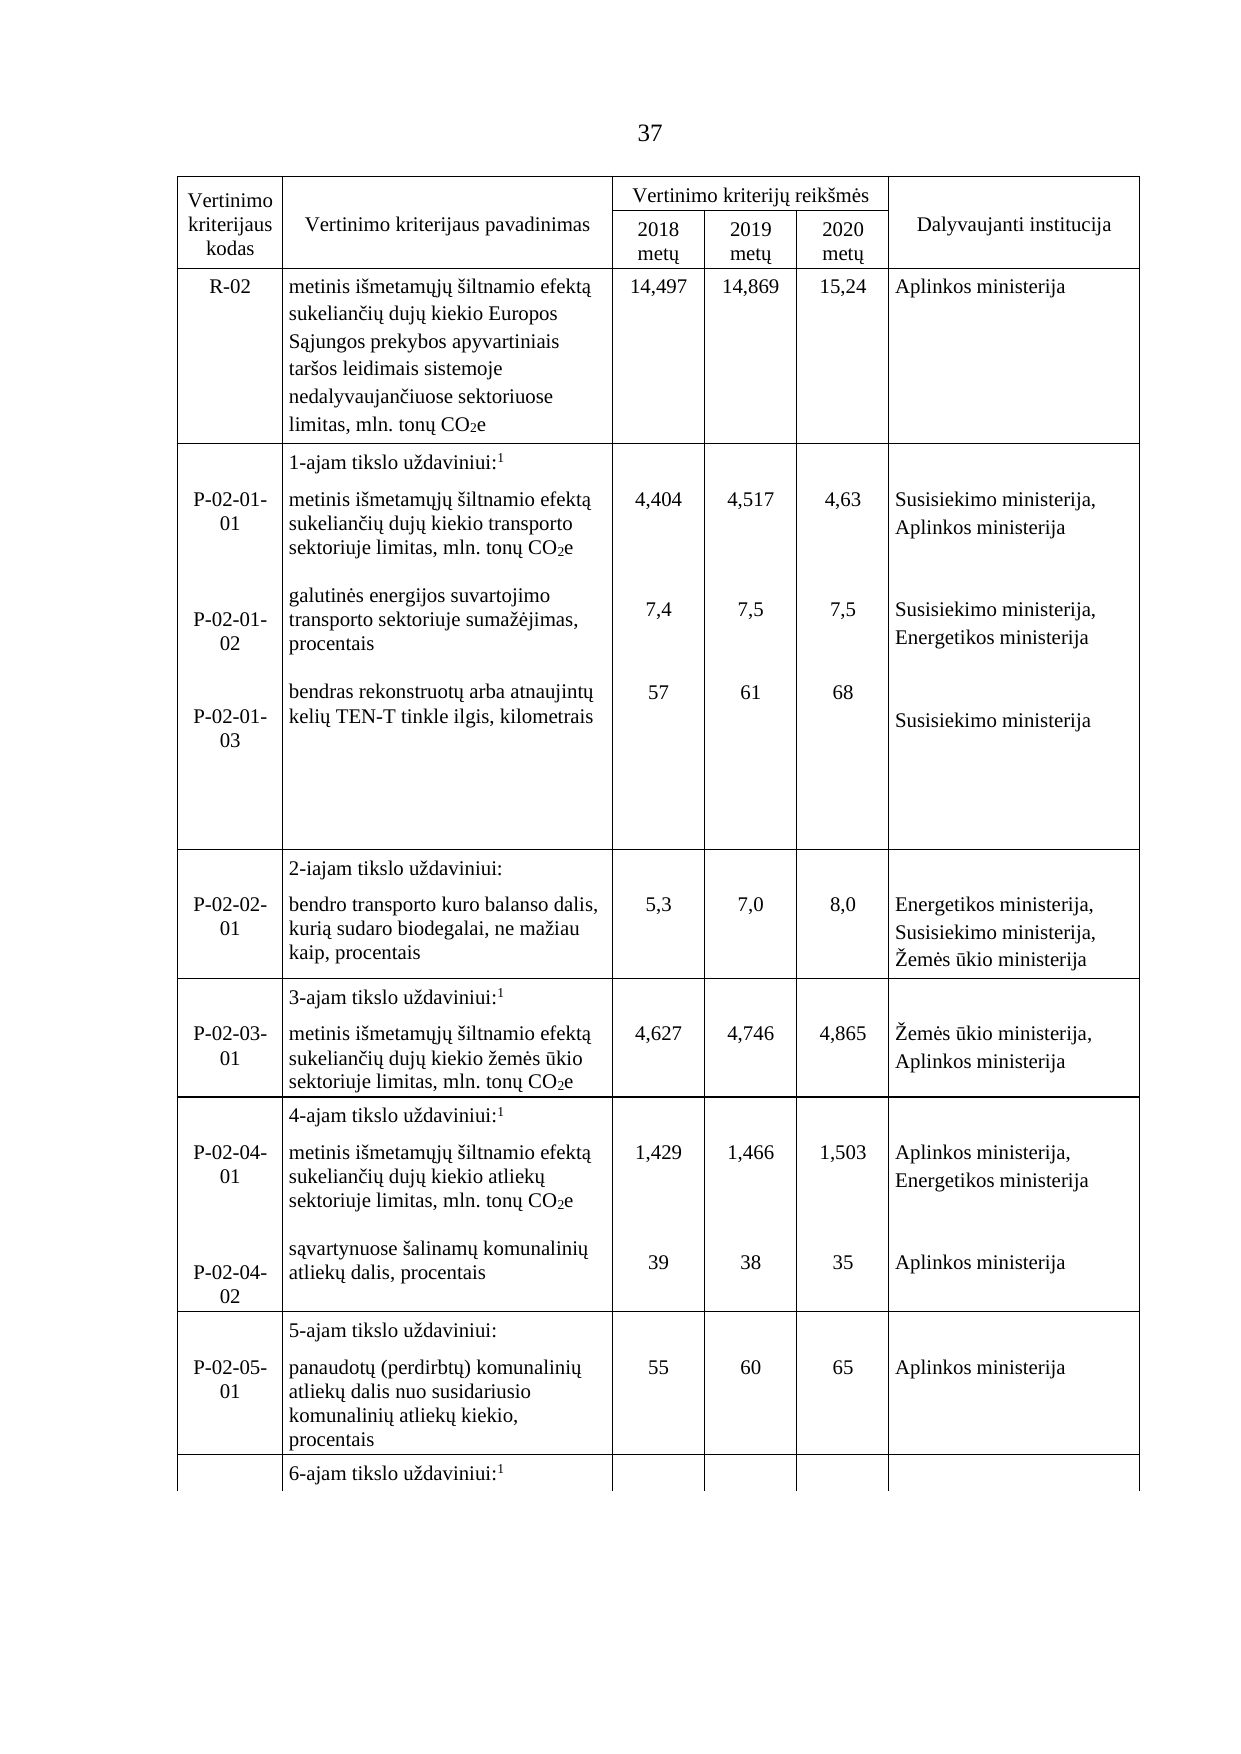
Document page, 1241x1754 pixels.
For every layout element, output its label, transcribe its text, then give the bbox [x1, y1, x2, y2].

table_cell 2019 metų [705, 211, 796, 268]
table_cell Aplinkos ministerija [889, 1349, 1139, 1454]
table_cell 4,746 [705, 1015, 796, 1096]
table_cell metinis išmetamųjų šiltnamio efektą sukeliančių dujų kiekio Europos Sąjungos prekybos apyvartiniais taršos leidimais sistemoje nedalyvaujančiuose sektoriuose limitas, mln. tonų CO2e [283, 269, 612, 443]
table_cell [705, 850, 796, 886]
table_cell [613, 1098, 704, 1134]
table_cell 4,865 [797, 1015, 888, 1096]
table_cell [178, 444, 282, 481]
table_cell 4,404 7,4 57 [613, 481, 704, 849]
table_cell Žemės ūkio ministerija, Aplinkos ministerija [889, 1015, 1139, 1096]
table_cell [889, 1098, 1139, 1134]
table_cell 2018 metų [613, 211, 704, 268]
table_cell [178, 979, 282, 1015]
table_cell 5,3 [613, 886, 704, 978]
table_cell Aplinkos ministerija, Energetikos ministerija Aplinkos ministerija [889, 1134, 1139, 1311]
table_cell 4,517 7,5 61 [705, 481, 796, 849]
table_cell [178, 1098, 282, 1134]
table_cell 60 [705, 1349, 796, 1454]
table_cell 8,0 [797, 886, 888, 978]
table_cell bendro transporto kuro balanso dalis, kurią sudaro biodegalai, ne mažiau kaip, procentais [283, 886, 612, 978]
table_cell [613, 444, 704, 481]
table_cell Susisiekimo ministerija, Aplinkos ministerija Susisiekimo ministerija, Energetikos ministerija Susisiekimo ministerija [889, 481, 1139, 849]
table_header Vertinimo kriterijaus kodas [178, 177, 282, 268]
table_cell 65 [797, 1349, 888, 1454]
table_cell 1,503 35 [797, 1134, 888, 1311]
table_cell metinis išmetamųjų šiltnamio efektą sukeliančių dujų kiekio žemės ūkio sektoriuje limitas, mln. tonų CO2e [283, 1015, 612, 1096]
table_cell 3-ajam tikslo uždaviniui:1 [283, 979, 612, 1015]
table_cell [797, 1098, 888, 1134]
table_header Vertinimo kriterijų reikšmės [613, 177, 888, 209]
table_cell [613, 979, 704, 1015]
table_cell [889, 979, 1139, 1015]
table_cell [889, 1312, 1139, 1349]
table_cell 14,869 [705, 269, 796, 443]
table_header Vertinimo kriterijaus pavadinimas [283, 177, 612, 268]
table_cell [797, 1455, 888, 1491]
table_cell [178, 1312, 282, 1349]
table_cell 14,497 [613, 269, 704, 443]
table_cell 2020 metų [797, 211, 888, 268]
table_cell [178, 1455, 282, 1491]
table_cell 4,63 7,5 68 [797, 481, 888, 849]
table_cell R-02 [178, 269, 282, 443]
table_cell P-02-01-01 P-02-01-02 P-02-01-03 [178, 481, 282, 849]
table_cell 4,627 [613, 1015, 704, 1096]
table_cell [797, 979, 888, 1015]
table_cell 6-ajam tikslo uždaviniui:1 [283, 1455, 612, 1491]
table_cell [705, 1455, 796, 1491]
table_cell P-02-02-01 [178, 886, 282, 978]
table_cell [613, 1455, 704, 1491]
table_cell [797, 444, 888, 481]
table_cell metinis išmetamųjų šiltnamio efektą sukeliančių dujų kiekio transporto sektoriuje limitas, mln. tonų CO2e galutinės energijos suvartojimo transporto sektoriuje sumažėjimas, procentais bendras rekonstruotų arba atnaujintų kelių TEN-T tinkle ilgis, kilometrais [283, 481, 612, 849]
table_cell 7,0 [705, 886, 796, 978]
table_cell 55 [613, 1349, 704, 1454]
table_cell P-02-05-01 [178, 1349, 282, 1454]
table_cell 2-iajam tikslo uždaviniui: [283, 850, 612, 886]
table_cell [797, 1312, 888, 1349]
table_header Dalyvaujanti institucija [889, 177, 1139, 268]
table_cell [705, 979, 796, 1015]
table_cell 4-ajam tikslo uždaviniui:1 [283, 1098, 612, 1134]
table_cell [613, 850, 704, 886]
table_cell Aplinkos ministerija [889, 269, 1139, 443]
table_cell [705, 444, 796, 481]
table_cell [797, 850, 888, 886]
table_cell [613, 1312, 704, 1349]
table_cell panaudotų (perdirbtų) komunalinių atliekų dalis nuo susidariusio komunalinių atliekų kiekio, procentais [283, 1349, 612, 1454]
table_cell P-02-04-01 P-02-04-02 [178, 1134, 282, 1311]
table_cell [889, 850, 1139, 886]
table_cell 1-ajam tikslo uždaviniui:1 [283, 444, 612, 481]
table_cell Energetikos ministerija, Susisiekimo ministerija, Žemės ūkio ministerija [889, 886, 1139, 978]
table_cell [705, 1312, 796, 1349]
table_cell [889, 1455, 1139, 1491]
table_cell P-02-03-01 [178, 1015, 282, 1096]
table_cell 1,466 38 [705, 1134, 796, 1311]
table_cell 5-ajam tikslo uždaviniui: [283, 1312, 612, 1349]
table_cell [705, 1098, 796, 1134]
table_cell 15,24 [797, 269, 888, 443]
table_cell metinis išmetamųjų šiltnamio efektą sukeliančių dujų kiekio atliekų sektoriuje limitas, mln. tonų CO2e sąvartynuose šalinamų komunalinių atliekų dalis, procentais [283, 1134, 612, 1311]
table_cell [889, 444, 1139, 481]
table_cell [178, 850, 282, 886]
table_cell 1,429 39 [613, 1134, 704, 1311]
